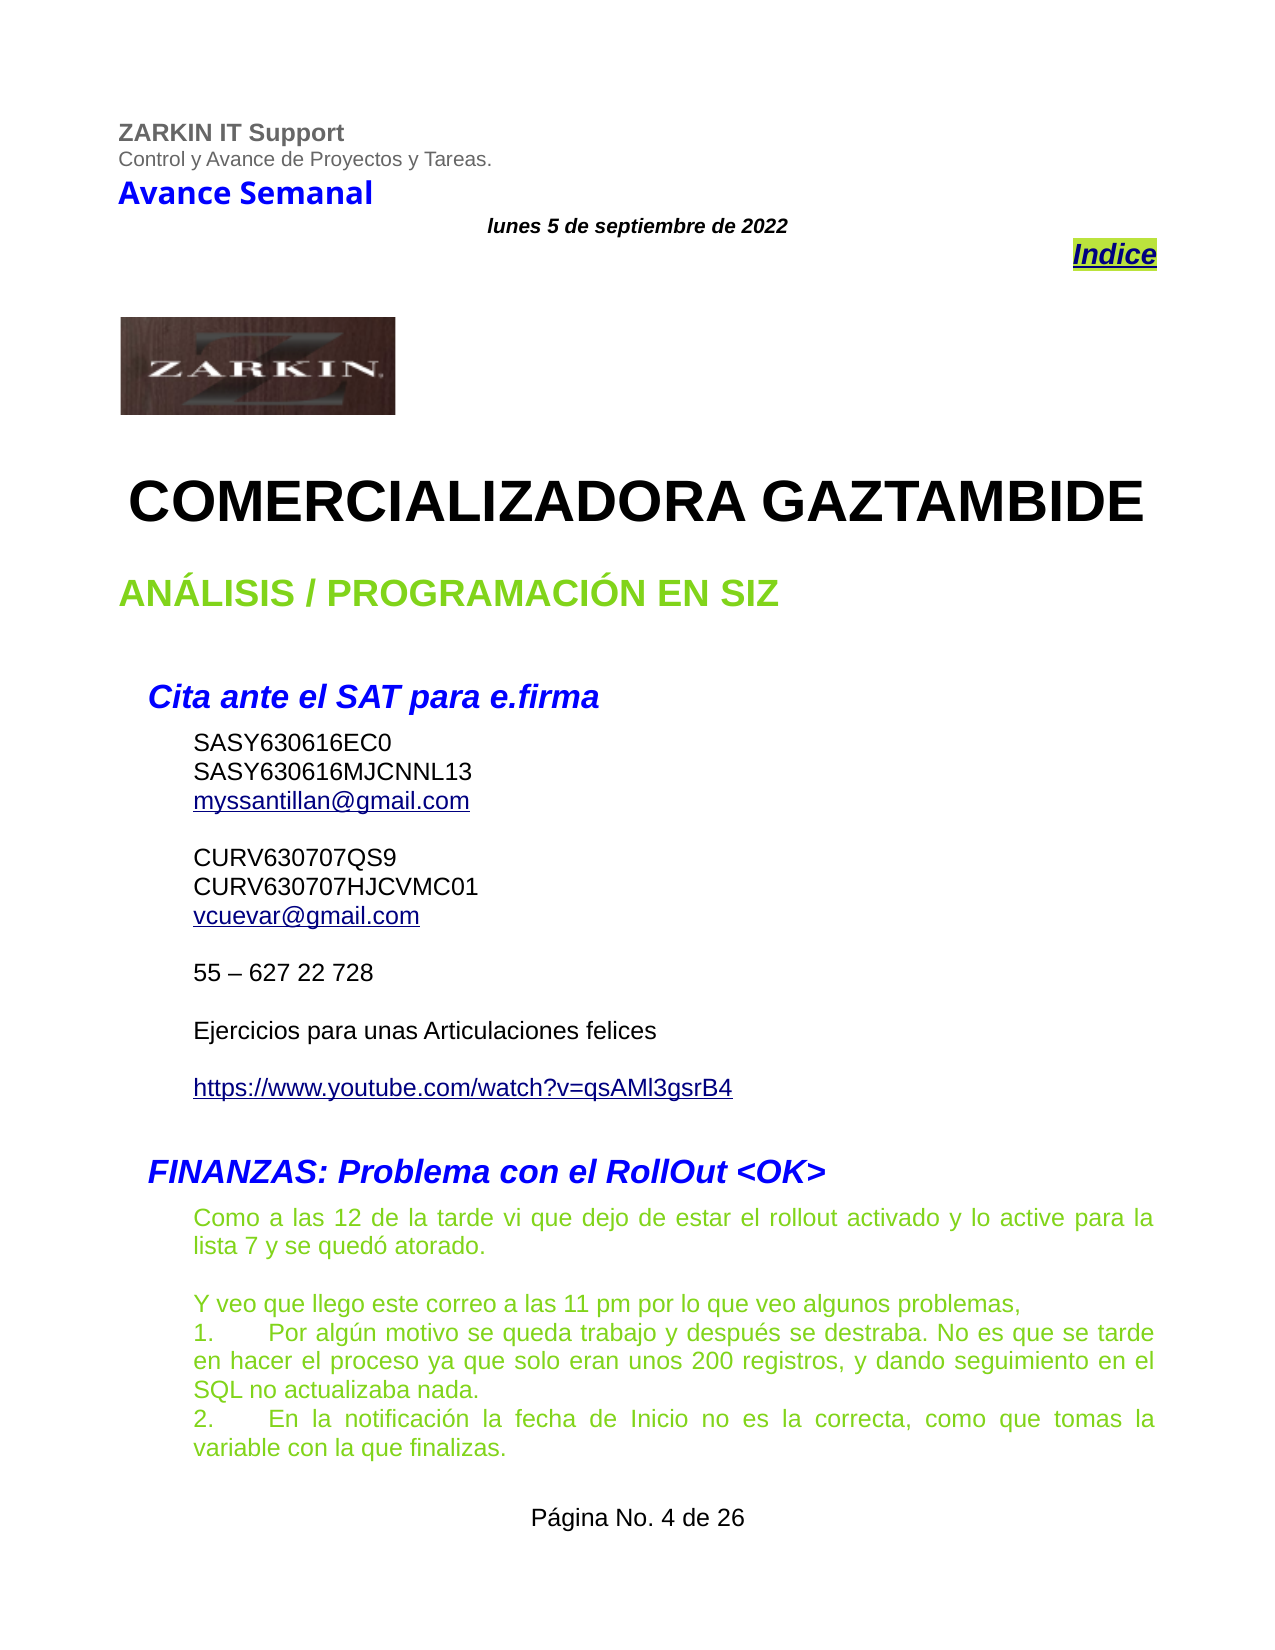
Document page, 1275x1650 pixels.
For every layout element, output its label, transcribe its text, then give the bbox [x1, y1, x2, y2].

subtitle FINANZAS: Problema con el RollOut <OK> [148, 1151, 1157, 1190]
text CURV630707QS9 [193, 843, 1157, 872]
text 55 – 627 22 728 [193, 958, 1157, 987]
picture [120, 317, 396, 415]
text Y veo que llego este correo a las 11 pm por lo que veo algunos problemas, [193, 1289, 1157, 1318]
text Ejercicios para unas Articulaciones felices [193, 1016, 1157, 1044]
text CURV630707HJCVMC01 [193, 872, 1157, 901]
text myssantillan@gmail.com [193, 786, 1157, 814]
text Como a las 12 de la tarde vi que dejo de estar el rollout activado y lo active para la lista 7 y se quedó atorado. [193, 1203, 1157, 1260]
text vcuevar@gmail.com [193, 901, 1157, 929]
subtitle Cita ante el SAT para e.firma [148, 677, 1157, 716]
text https://www.youtube.com/watch?v=qsAMl3gsrB4 [193, 1073, 1157, 1102]
text SASY630616MJCNNL13 [193, 757, 1157, 786]
subtitle ANÁLISIS / PROGRAMACIÓN EN SIZ [118, 571, 1157, 615]
text 1. Por algún motivo se queda trabajo y después se destraba. No es que se tarde en hacer el proceso ya que solo eran unos 200 registros, y dando seguimiento en el SQL no actualizaba nada. [193, 1318, 1157, 1404]
title COMERCIALIZADORA GAZTAMBIDE [118, 467, 1157, 534]
text SASY630616EC0 [193, 728, 1157, 757]
text 2. En la notificación la fecha de Inicio no es la correcta, como que tomas la variable con la que finalizas. [193, 1404, 1157, 1461]
